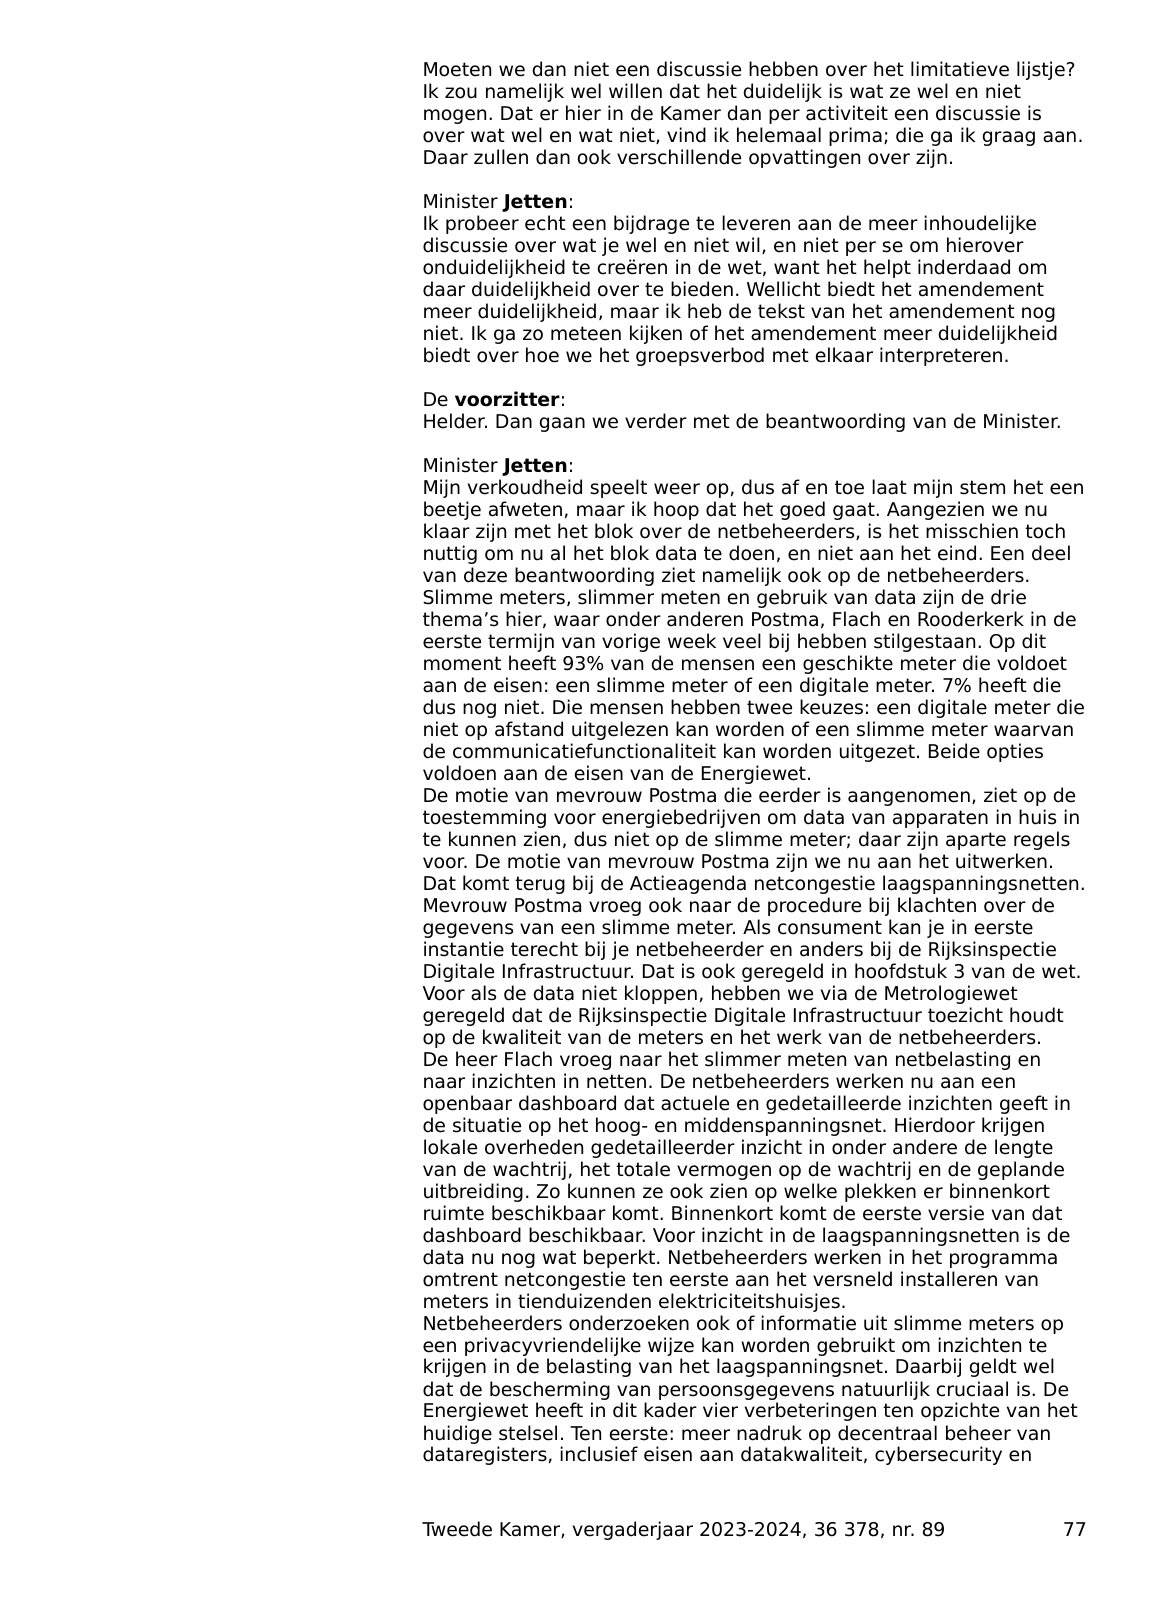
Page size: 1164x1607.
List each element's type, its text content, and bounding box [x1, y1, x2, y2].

text Netbeheerders onderzoeken ook of informatie uit slimme meters op een privacyvriendelijke wijze kan worden gebruikt om inzichten te krijgen in de belasting van het laagspanningsnet. Daarbij geldt wel dat de bescherming van persoonsgegevens natuurlijk cruciaal is. De Energiewet heeft in dit kader vier verbeteringen ten opzichte van het huidige stelsel. Ten eerste: meer nadruk op decentraal beheer van dataregisters, inclusief eisen aan datakwaliteit, cybersecurity en [422, 1312, 1087, 1466]
text Minister Jetten: [422, 455, 1087, 477]
text De heer Flach vroeg naar het slimmer meten van netbelasting en naar inzichten in netten. De netbeheerders werken nu aan een openbaar dashboard dat actuele en gedetailleerde inzichten geeft in de situatie op het hoog- en middenspanningsnet. Hierdoor krijgen lokale overheden gedetailleerder inzicht in onder andere de lengte van de wachtrij, het totale vermogen op de wachtrij en de geplande uitbreiding. Zo kunnen ze ook zien op welke plekken er binnenkort ruimte beschikbaar komt. Binnenkort komt de eerste versie van dat dashboard beschikbaar. Voor inzicht in de laagspanningsnetten is de data nu nog wat beperkt. Netbeheerders werken in het programma omtrent netcongestie ten eerste aan het versneld installeren van meters in tienduizenden elektriciteitshuisjes. [422, 1049, 1087, 1312]
text Helder. Dan gaan we verder met de beantwoording van de Minister. [422, 411, 1087, 433]
text Moeten we dan niet een discussie hebben over het limitatieve lijstje? Ik zou namelijk wel willen dat het duidelijk is wat ze wel en niet mogen. Dat er hier in de Kamer dan per activiteit een discussie is over wat wel en wat niet, vind ik helemaal prima; die ga ik graag aan. Daar zullen dan ook verschillende opvattingen over zijn. [422, 59, 1087, 169]
text De voorzitter: [422, 389, 1087, 411]
text Minister Jetten: [422, 191, 1087, 213]
text Mijn verkoudheid speelt weer op, dus af en toe laat mijn stem het een beetje afweten, maar ik hoop dat het goed gaat. Aangezien we nu klaar zijn met het blok over de netbeheerders, is het misschien toch nuttig om nu al het blok data te doen, en niet aan het eind. Een deel van deze beantwoording ziet namelijk ook op de netbeheerders. Slimme meters, slimmer meten en gebruik van data zijn de drie thema’s hier, waar onder anderen Postma, Flach en Rooderkerk in de eerste termijn van vorige week veel bij hebben stilgestaan. Op dit moment heeft 93% van de mensen een geschikte meter die voldoet aan de eisen: een slimme meter of een digitale meter. 7% heeft die dus nog niet. Die mensen hebben twee keuzes: een digitale meter die niet op afstand uitgelezen kan worden of een slimme meter waarvan de communicatiefunctionaliteit kan worden uitgezet. Beide opties voldoen aan de eisen van de Energiewet. [422, 477, 1087, 785]
text De motie van mevrouw Postma die eerder is aangenomen, ziet op de toestemming voor energiebedrijven om data van apparaten in huis in te kunnen zien, dus niet op de slimme meter; daar zijn aparte regels voor. De motie van mevrouw Postma zijn we nu aan het uitwerken. Dat komt terug bij de Actieagenda netcongestie laagspanningsnetten. [422, 785, 1087, 895]
text Mevrouw Postma vroeg ook naar de procedure bij klachten over de gegevens van een slimme meter. Als consument kan je in eerste instantie terecht bij je netbeheerder en anders bij de Rijksinspectie Digitale Infrastructuur. Dat is ook geregeld in hoofdstuk 3 van de wet. Voor als de data niet kloppen, hebben we via de Metrologiewet geregeld dat de Rijksinspectie Digitale Infrastructuur toezicht houdt op de kwaliteit van de meters en het werk van de netbeheerders. [422, 895, 1087, 1049]
text Ik probeer echt een bijdrage te leveren aan de meer inhoudelijke discussie over wat je wel en niet wil, en niet per se om hierover onduidelijkheid te creëren in de wet, want het helpt inderdaad om daar duidelijkheid over te bieden. Wellicht biedt het amendement meer duidelijkheid, maar ik heb de tekst van het amendement nog niet. Ik ga zo meteen kijken of het amendement meer duidelijkheid biedt over hoe we het groepsverbod met elkaar interpreteren. [422, 213, 1087, 367]
